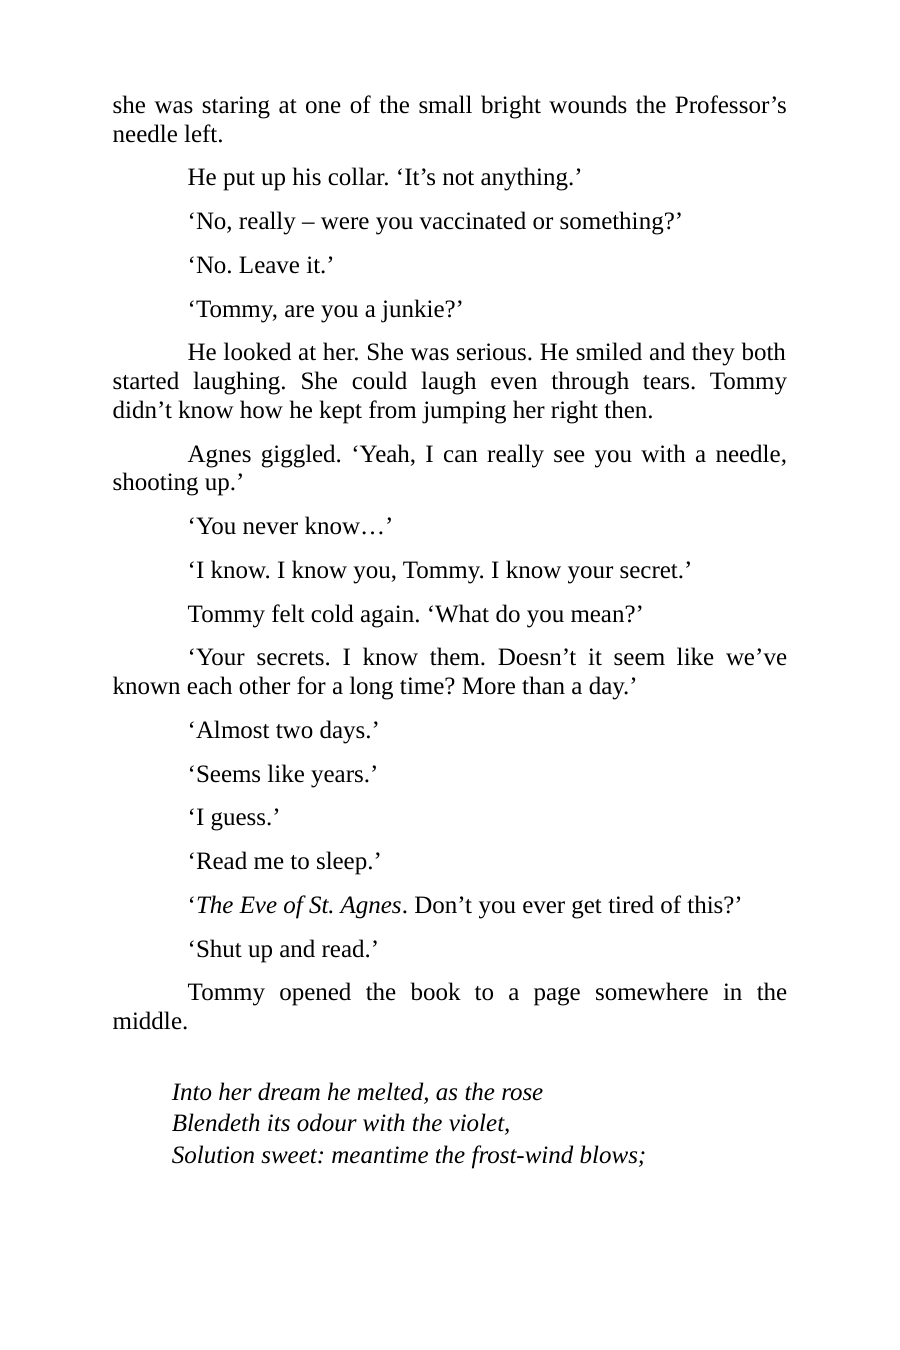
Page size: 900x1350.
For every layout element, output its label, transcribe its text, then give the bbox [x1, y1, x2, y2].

text ‘No. Leave it.’ [112, 250, 787, 279]
text ‘Tommy, are you a junkie?’ [112, 294, 787, 322]
text ‘Seems like years.’ [112, 759, 787, 787]
text He put up his collar. ‘It’s not anything.’ [112, 162, 787, 191]
text Tommy felt cold again. ‘What do you mean?’ [112, 599, 787, 627]
text He looked at her. She was serious. He smiled and they both started laughing. She could laugh even through tears. Tommy didn’t know how he kept from jumping her right then. [112, 337, 787, 424]
text ‘The Eve of St. Agnes. Don’t you ever get tired of this?’ [112, 890, 787, 919]
text Agnes giggled. ‘Yeah, I can really see you with a needle, shooting up.’ [112, 439, 787, 496]
text Tommy opened the book to a page somewhere in the middle. [112, 977, 787, 1035]
text ‘I know. I know you, Tommy. I know your secret.’ [112, 555, 787, 584]
text Into her dream he melted, as the rose Blendeth its odour with the violet, Solution sweet: meantime the frost-wind blows; [172, 1076, 728, 1169]
text ‘Your secrets. I know them. Doesn’t it seem like we’ve known each other for a long time? More than a day.’ [112, 642, 787, 700]
text she was staring at one of the small bright wounds the Professor’s needle left. [112, 90, 787, 147]
text ‘I guess.’ [112, 802, 787, 831]
text ‘Read me to sleep.’ [112, 846, 787, 875]
text ‘Shut up and read.’ [112, 934, 787, 962]
text ‘Almost two days.’ [112, 715, 787, 744]
text ‘You never know…’ [112, 511, 787, 540]
text ‘No, really – were you vaccinated or something?’ [112, 206, 787, 235]
